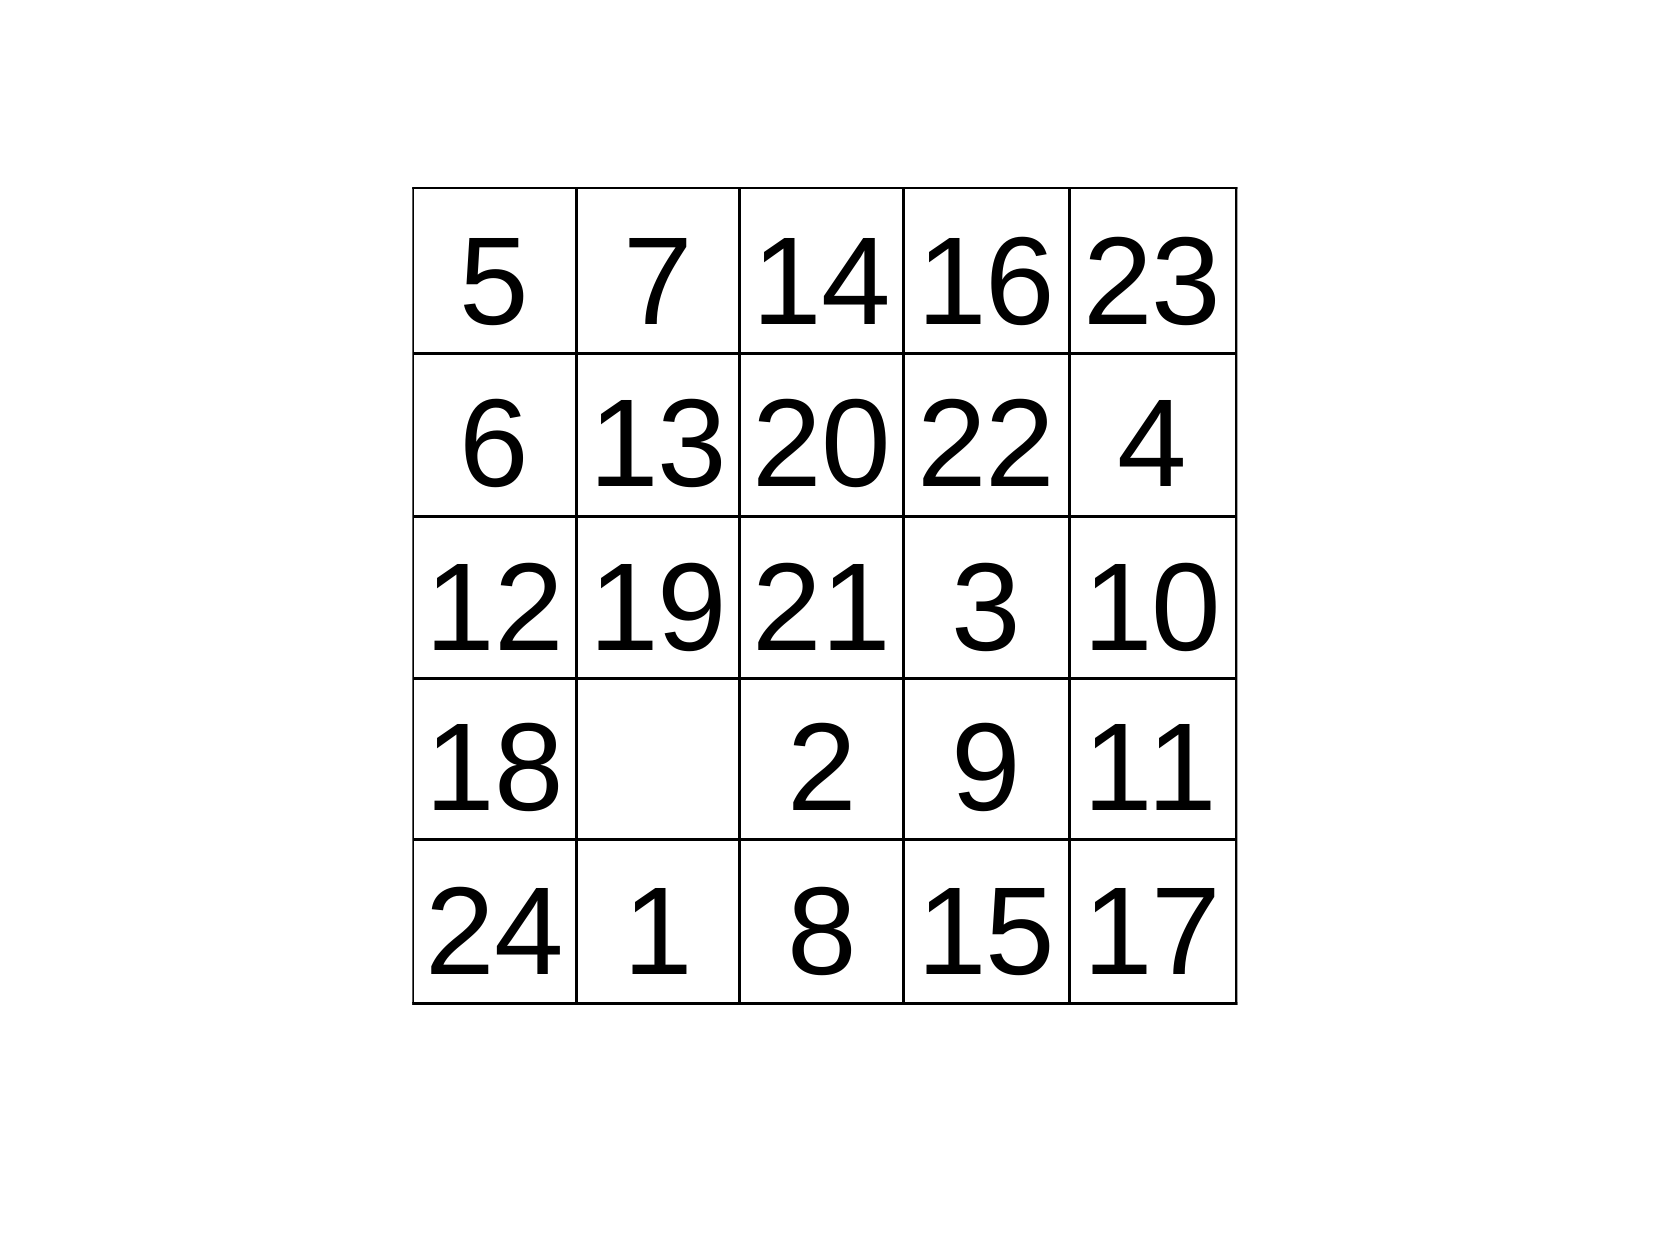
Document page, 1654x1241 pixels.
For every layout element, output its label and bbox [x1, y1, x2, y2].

chart [412, 187, 1238, 1032]
